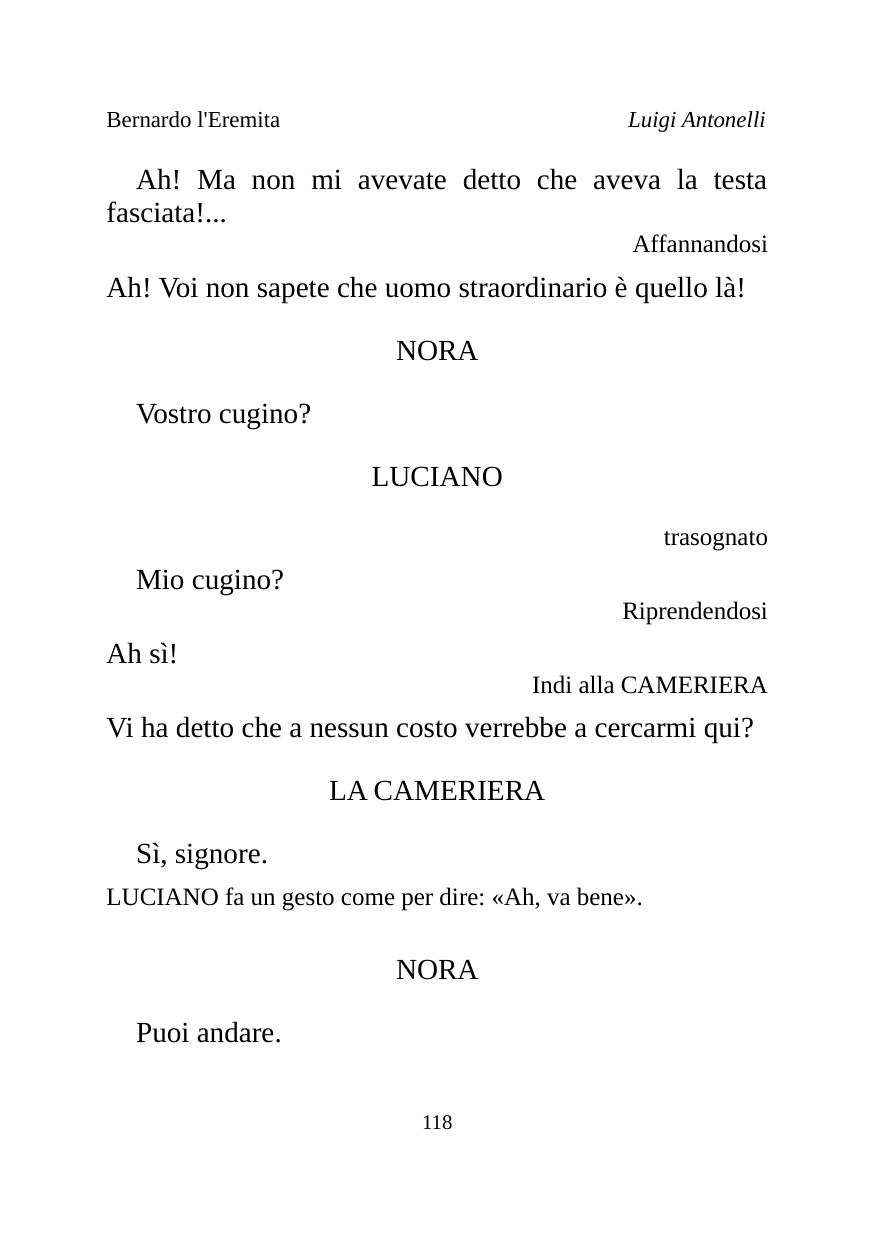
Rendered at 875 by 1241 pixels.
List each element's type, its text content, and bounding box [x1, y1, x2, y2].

text trasognato [431, 522, 768, 551]
text LA CAMERIERA [106, 773, 768, 807]
text Ah! Voi non sapete che uomo straordinario è quello là! [106, 270, 768, 303]
text Indi alla CAMERIERA [431, 670, 768, 699]
text Ah sì! [106, 636, 768, 670]
text Affannandosi [431, 229, 768, 258]
text Mio cugino? [106, 562, 768, 596]
text LUCIANO [106, 459, 768, 492]
text Puoi andare. [106, 1015, 768, 1048]
text LUCIANO fa un gesto come per dire: «Ah, va bene». [106, 882, 768, 911]
text Sì, signore. [106, 836, 768, 870]
text Vostro cugino? [106, 396, 768, 429]
text NORA [106, 952, 768, 985]
text NORA [106, 333, 768, 366]
text Vi ha detto che a nessun costo verrebbe a cercarmi qui? [106, 710, 768, 744]
text Ah! Ma non mi avevate detto che aveva la testa fasciata!... [106, 162, 768, 229]
text Riprendendosi [431, 596, 768, 624]
